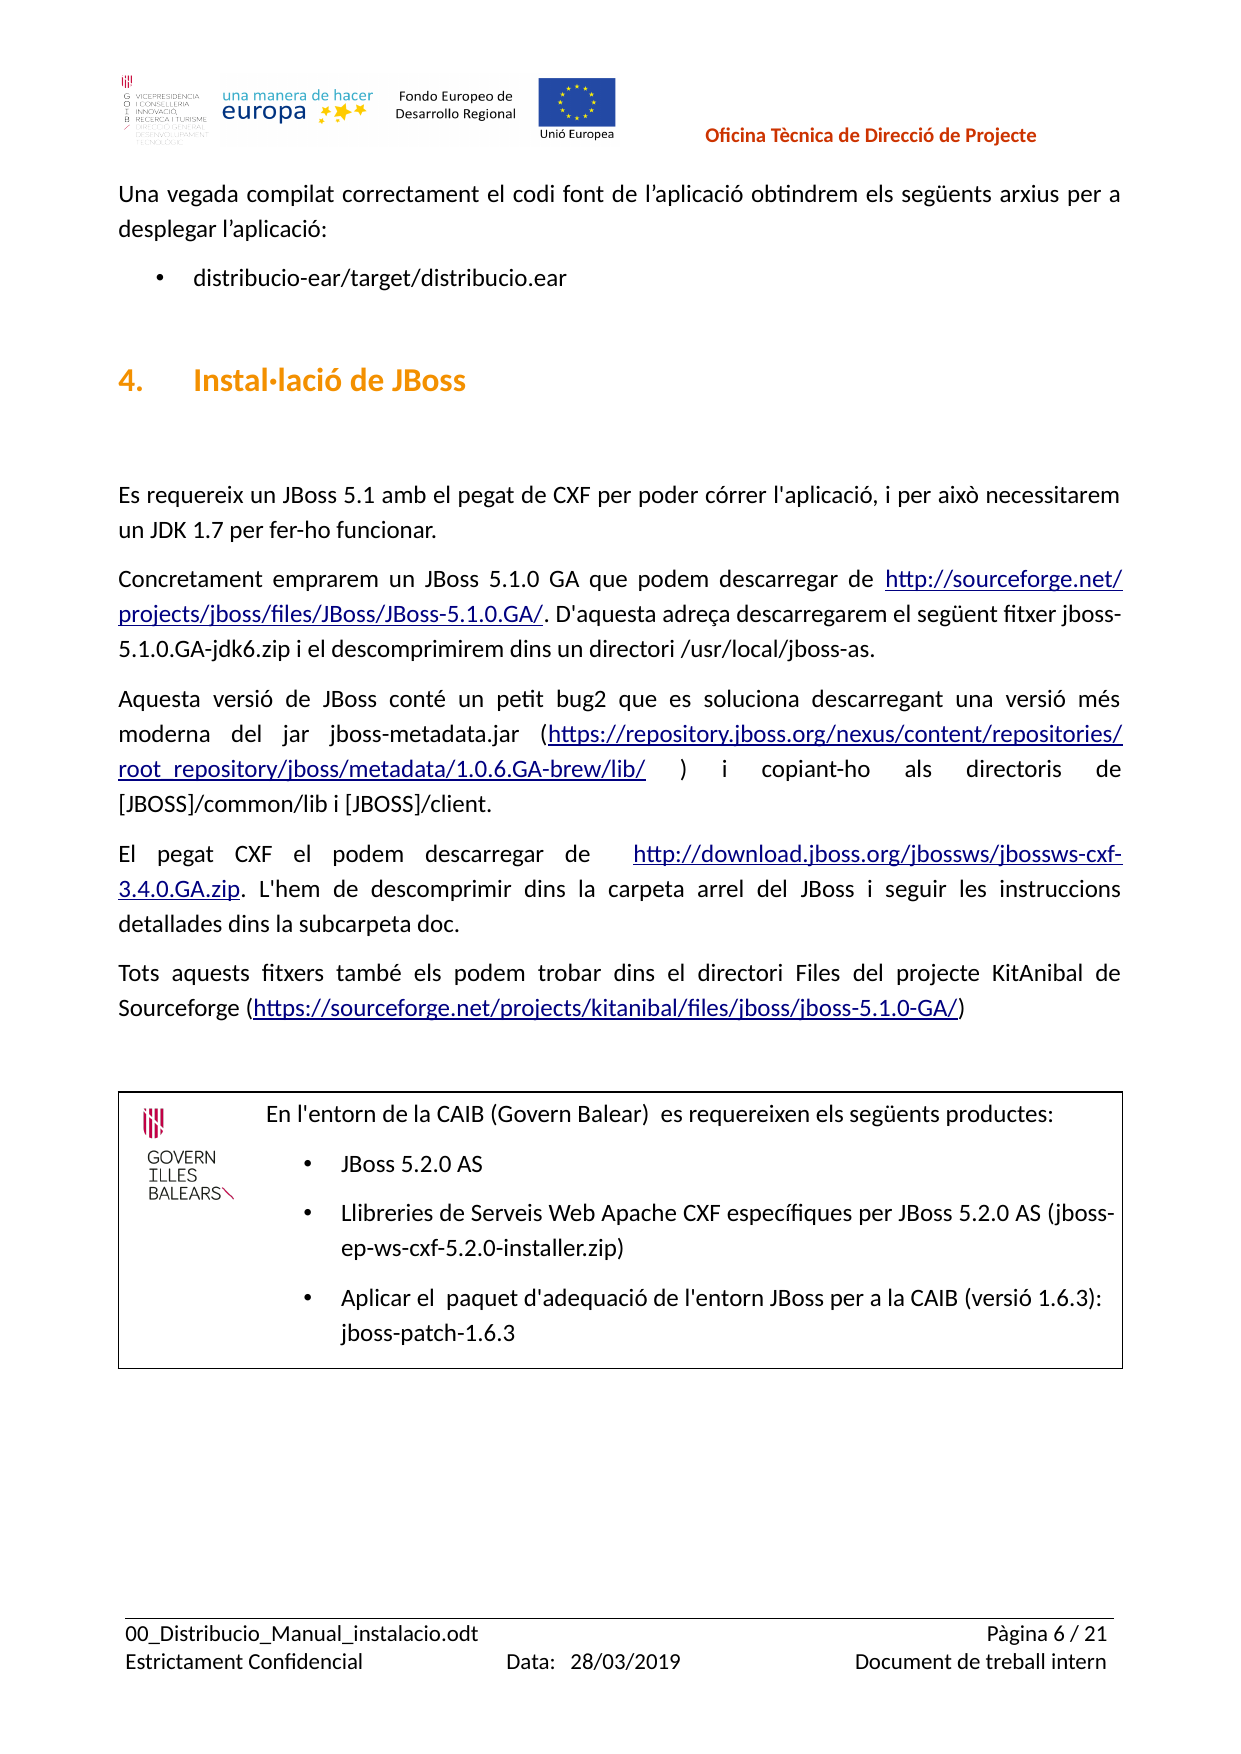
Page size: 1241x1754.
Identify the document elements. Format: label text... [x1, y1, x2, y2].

table_header [119, 1093, 260, 1368]
text Aquesta versió de JBoss conté un petit bug2 que es soluciona descarregant una versió més moderna del jar jboss-metadata.jar (https://repository.jboss.org/nexus/content/repositories/ root_repository/jboss/metadata/1.0.6.GA-brew/lib/ ) i copiant-ho als directoris de [JBOSS]/common/lib i [JBOSS]/client. [118, 683, 1122, 819]
subtitle Instal·lació de JBoss [118, 359, 1122, 400]
list distribucio-ear/target/distribucio.ear [156, 262, 1122, 293]
text Una vegada compilat correctament el codi font de l’aplicació obtindrem els següents arxius per a desplegar l’aplicació: [118, 178, 1122, 243]
text El pegat CXF el podem descarregar de http://download.jboss.org/jbossws/jbossws-cxf-3.4.0.GA.zip. L'hem de descomprimir dins la carpeta arrel del JBoss i seguir les instruccions detallades dins la subcarpeta doc. [118, 838, 1122, 938]
picture [118, 73, 213, 147]
text Es requereix un JBoss 5.1 amb el pegat de CXF per poder córrer l'aplicació, i per això necessitarem un JDK 1.7 per fer-ho funcionar. [118, 479, 1122, 544]
table_header En l'entorn de la CAIB (Govern Balear) es requereixen els següents productes: JBoss 5.2.0 AS Llibreries de Serveis Web Apache CXF específiques per JBoss 5.2.0 AS (jboss-ep-ws-cxf-5.2.0-installer.zip) Aplicar el paquet d'adequació de l'entorn JBoss per a la CAIB (versió 1.6.3): jboss-patch-1.6.3 [260, 1093, 1122, 1368]
text Concretament emprarem un JBoss 5.1.0 GA que podem descarregar de http://sourceforge.net/ projects/jboss/files/JBoss/JBoss-5.1.0.GA/. D'aquesta adreça descarregarem el següent fitxer jboss-5.1.0.GA-jdk6.zip i el descomprimirem dins un directori /usr/local/jboss-as. [118, 563, 1122, 664]
text Tots aquests fitxers també els podem trobar dins el directori Files del projecte KitAnibal de Sourceforge (https://sourceforge.net/projects/kitanibal/files/jboss/jboss-5.1.0-GA/) [118, 957, 1122, 1023]
picture [219, 73, 621, 147]
picture [129, 1098, 248, 1210]
